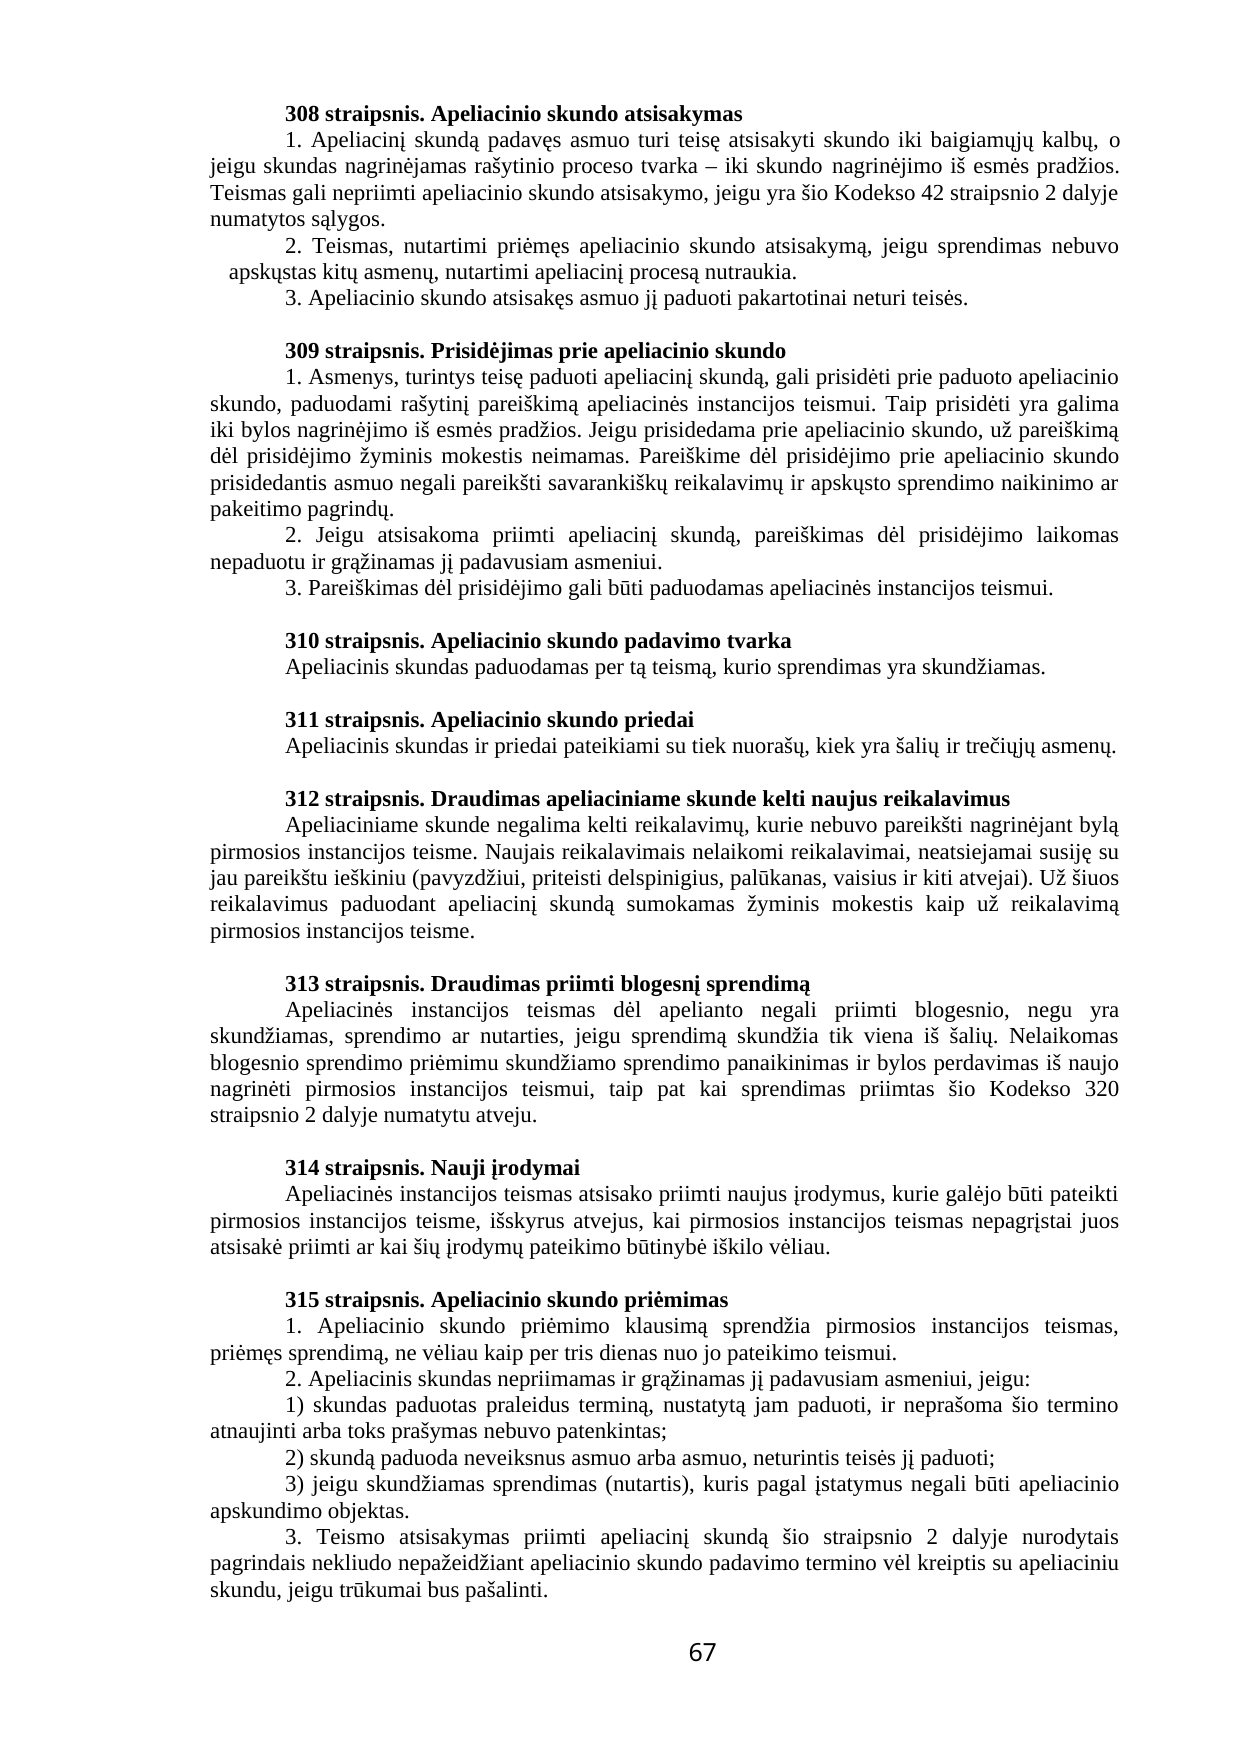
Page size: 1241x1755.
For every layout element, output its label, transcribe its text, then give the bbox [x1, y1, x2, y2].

text Apeliacinis skundas ir priedai pateikiami su tiek nuorašų, kiek yra šalių ir trečiųjų asmenų. [210, 732, 1120, 759]
text 314 straipsnis. Nauji įrodymai [210, 1154, 1120, 1180]
text 1. Asmenys, turintys teisę paduoti apeliacinį skundą, gali prisidėti prie paduoto apeliacinio skundo, paduodami rašytinį pareiškimą apeliacinės instancijos teismui. Taip prisidėti yra galima iki bylos nagrinėjimo iš esmės pradžios. Jeigu prisidedama prie apeliacinio skundo, už pareiškimą dėl prisidėjimo žyminis mokestis neimamas. Pareiškime dėl prisidėjimo prie apeliacinio skundo prisidedantis asmuo negali pareikšti savarankiškų reikalavimų ir apskųsto sprendimo naikinimo ar pakeitimo pagrindų. [210, 363, 1120, 522]
text 2. Apeliacinis skundas nepriimamas ir grąžinamas jį padavusiam asmeniui, jeigu: [210, 1365, 1120, 1391]
text 3. Apeliacinio skundo atsisakęs asmuo jį paduoti pakartotinai neturi teisės. [210, 284, 1120, 311]
text 2) skundą paduoda neveiksnus asmuo arba asmuo, neturintis teisės jį paduoti; [210, 1444, 1120, 1470]
text 1. Apeliacinį skundą padavęs asmuo turi teisę atsisakyti skundo iki baigiamųjų kalbų, o jeigu skundas nagrinėjamas rašytinio proceso tvarka – iki skundo nagrinėjimo iš esmės pradžios. Teismas gali nepriimti apeliacinio skundo atsisakymo, jeigu yra šio Kodekso 42 straipsnio 2 dalyje numatytos sąlygos. [210, 126, 1120, 232]
text 312 straipsnis. Draudimas apeliaciniame skunde kelti naujus reikalavimus [210, 785, 1120, 811]
text Apeliacinės instancijos teismas dėl apelianto negali priimti blogesnio, negu yra skundžiamas, sprendimo ar nutarties, jeigu sprendimą skundžia tik viena iš šalių. Nelaikomas blogesnio sprendimo priėmimu skundžiamo sprendimo panaikinimas ir bylos perdavimas iš naujo nagrinėti pirmosios instancijos teismui, taip pat kai sprendimas priimtas šio Kodekso 320 straipsnio 2 dalyje numatytu atveju. [210, 996, 1120, 1128]
text 310 straipsnis. Apeliacinio skundo padavimo tvarka [210, 627, 1120, 653]
text 3) jeigu skundžiamas sprendimas (nutartis), kuris pagal įstatymus negali būti apeliacinio apskundimo objektas. [210, 1470, 1120, 1523]
text 1) skundas paduotas praleidus terminą, nustatytą jam paduoti, ir neprašoma šio termino atnaujinti arba toks prašymas nebuvo patenkintas; [210, 1391, 1120, 1444]
text 3. Pareiškimas dėl prisidėjimo gali būti paduodamas apeliacinės instancijos teismui. [210, 574, 1120, 601]
text Apeliaciniame skunde negalima kelti reikalavimų, kurie nebuvo pareikšti nagrinėjant bylą pirmosios instancijos teisme. Naujais reikalavimais nelaikomi reikalavimai, neatsiejamai susiję su jau pareikštu ieškiniu (pavyzdžiui, priteisti delspinigius, palūkanas, vaisius ir kiti atvejai). Už šiuos reikalavimus paduodant apeliacinį skundą sumokamas žyminis mokestis kaip už reikalavimą pirmosios instancijos teisme. [210, 811, 1120, 943]
text 313 straipsnis. Draudimas priimti blogesnį sprendimą [210, 969, 1120, 996]
text Apeliacinės instancijos teismas atsisako priimti naujus įrodymus, kurie galėjo būti pateikti pirmosios instancijos teisme, išskyrus atvejus, kai pirmosios instancijos teismas nepagrįstai juos atsisakė priimti ar kai šių įrodymų pateikimo būtinybė iškilo vėliau. [210, 1180, 1120, 1259]
text 1. Apeliacinio skundo priėmimo klausimą sprendžia pirmosios instancijos teismas, priėmęs sprendimą, ne vėliau kaip per tris dienas nuo jo pateikimo teismui. [210, 1312, 1120, 1365]
text Apeliacinis skundas paduodamas per tą teismą, kurio sprendimas yra skundžiamas. [210, 653, 1120, 680]
text 2. Jeigu atsisakoma priimti apeliacinį skundą, pareiškimas dėl prisidėjimo laikomas nepaduotu ir grąžinamas jį padavusiam asmeniui. [210, 522, 1120, 574]
text 2. Teismas, nutartimi priėmęs apeliacinio skundo atsisakymą, jeigu sprendimas nebuvo apskųstas kitų asmenų, nutartimi apeliacinį procesą nutraukia. [229, 232, 1120, 284]
text 308 straipsnis. Apeliacinio skundo atsisakymas [210, 100, 1120, 126]
text 309 straipsnis. Prisidėjimas prie apeliacinio skundo [210, 337, 1120, 363]
text 3. Teismo atsisakymas priimti apeliacinį skundą šio straipsnio 2 dalyje nurodytais pagrindais nekliudo nepažeidžiant apeliacinio skundo padavimo termino vėl kreiptis su apeliaciniu skundu, jeigu trūkumai bus pašalinti. [210, 1523, 1120, 1602]
text 311 straipsnis. Apeliacinio skundo priedai [210, 706, 1120, 732]
text 315 straipsnis. Apeliacinio skundo priėmimas [210, 1286, 1120, 1312]
